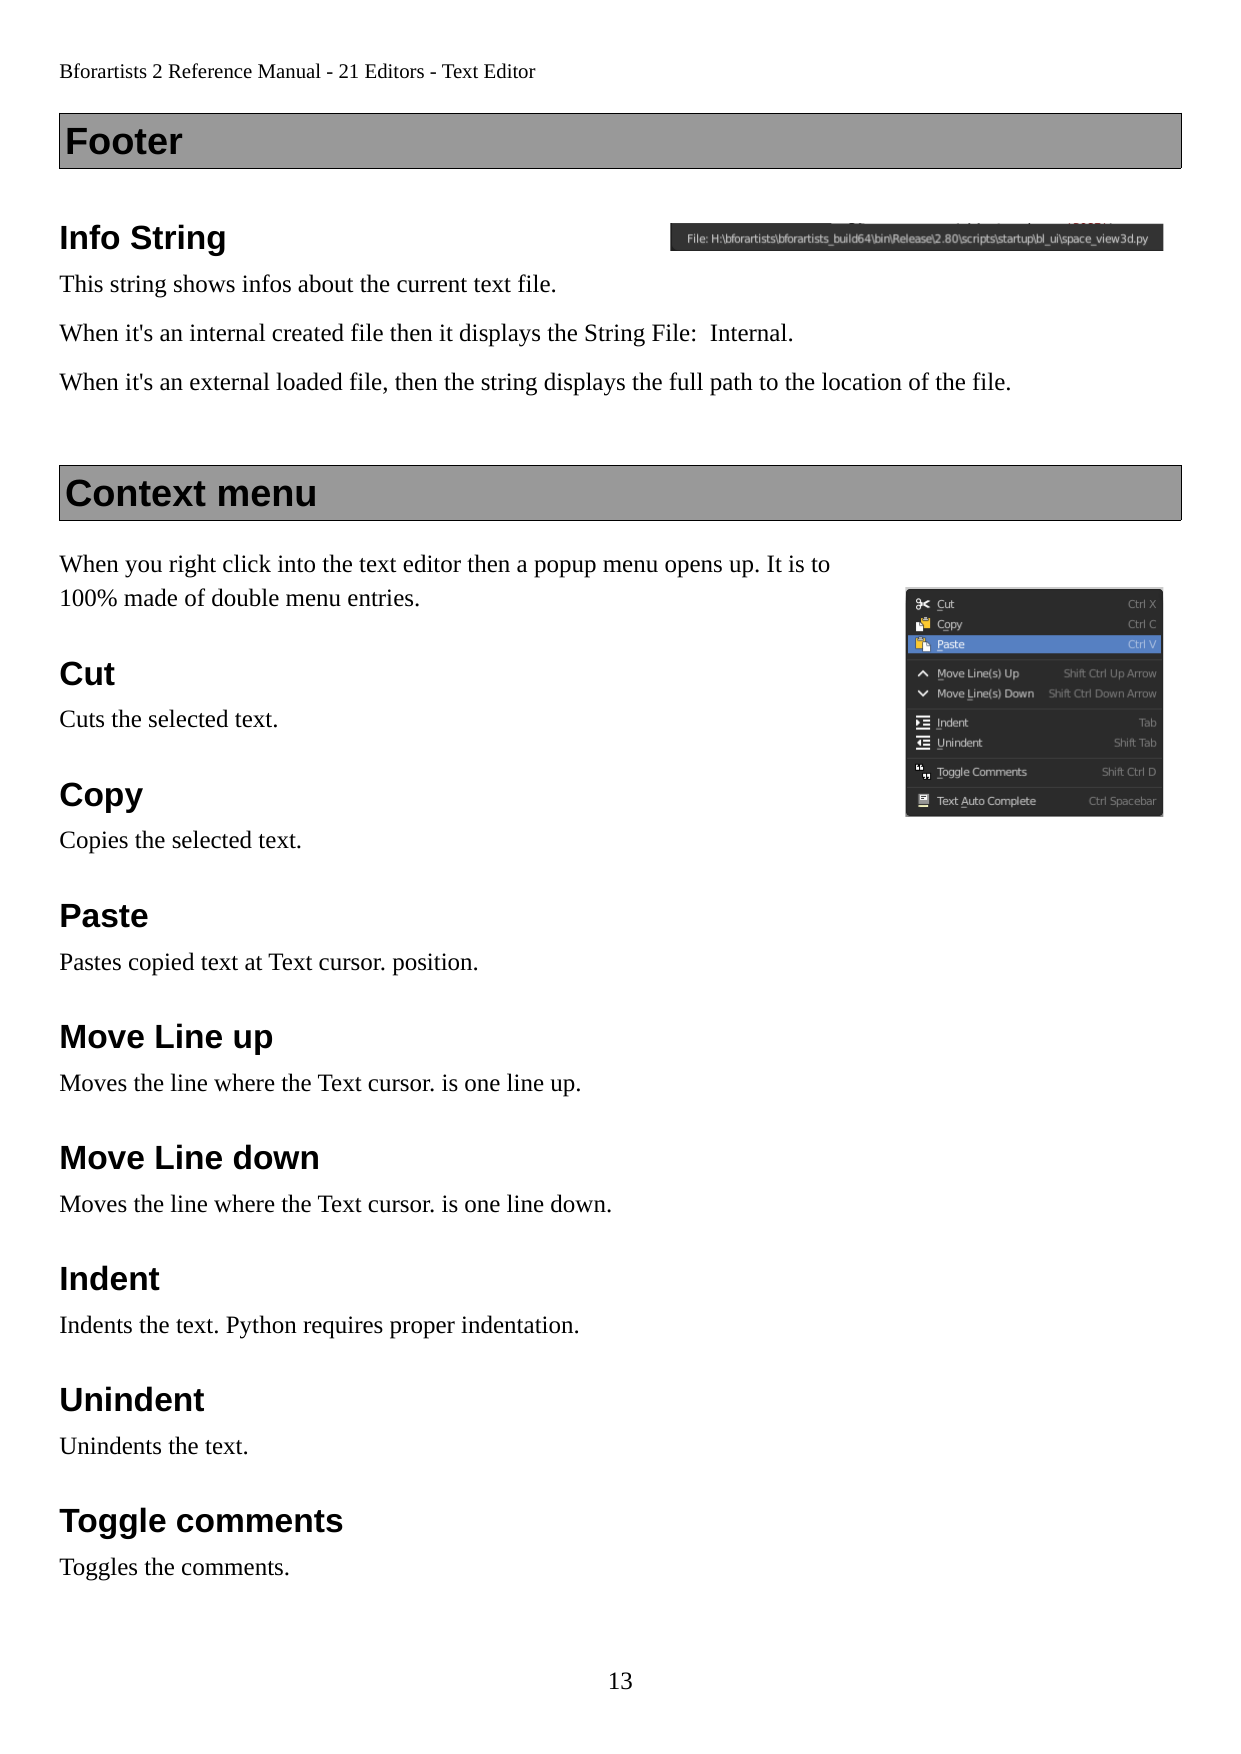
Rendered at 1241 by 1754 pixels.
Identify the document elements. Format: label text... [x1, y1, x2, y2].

text When you right click into the text editor then a popup menu opens up. It is to 100% made of double menu entries. [59, 549, 1181, 612]
subtitle Move Line down [59, 1137, 1181, 1176]
table_header Context menu [60, 466, 1181, 520]
text Unindents the text. [59, 1431, 1181, 1459]
text This string shows infos about the current text file. [59, 269, 1181, 297]
subtitle Paste [59, 895, 1181, 934]
subtitle [1164, 774, 1181, 813]
table_header Footer [60, 114, 1181, 168]
subtitle Toggle comments [59, 1501, 1181, 1539]
text Indents the text. Python requires proper indentation. [59, 1310, 1181, 1338]
subtitle Move Line up [59, 1016, 1181, 1055]
picture [905, 587, 1164, 817]
subtitle Indent [59, 1258, 1181, 1297]
text Toggles the comments. [59, 1552, 1181, 1581]
text Pastes copied text at Text cursor. position. [59, 947, 1181, 975]
subtitle [1164, 653, 1181, 692]
subtitle Cut [59, 653, 905, 692]
text [1164, 704, 1181, 733]
subtitle Copy [59, 774, 905, 813]
text Moves the line where the Text cursor. is one line up. [59, 1068, 1181, 1096]
picture [670, 223, 1164, 251]
text Cuts the selected text. [59, 704, 905, 733]
subtitle Info String [59, 217, 1181, 256]
text When it's an external loaded file, then the string displays the full path to the location of the file. [59, 367, 1181, 396]
subtitle Unindent [59, 1379, 1181, 1418]
text Copies the selected text. [59, 826, 1181, 854]
text Moves the line where the Text cursor. is one line down. [59, 1189, 1181, 1217]
text When it's an internal created file then it displays the String File: Internal. [59, 318, 1181, 346]
